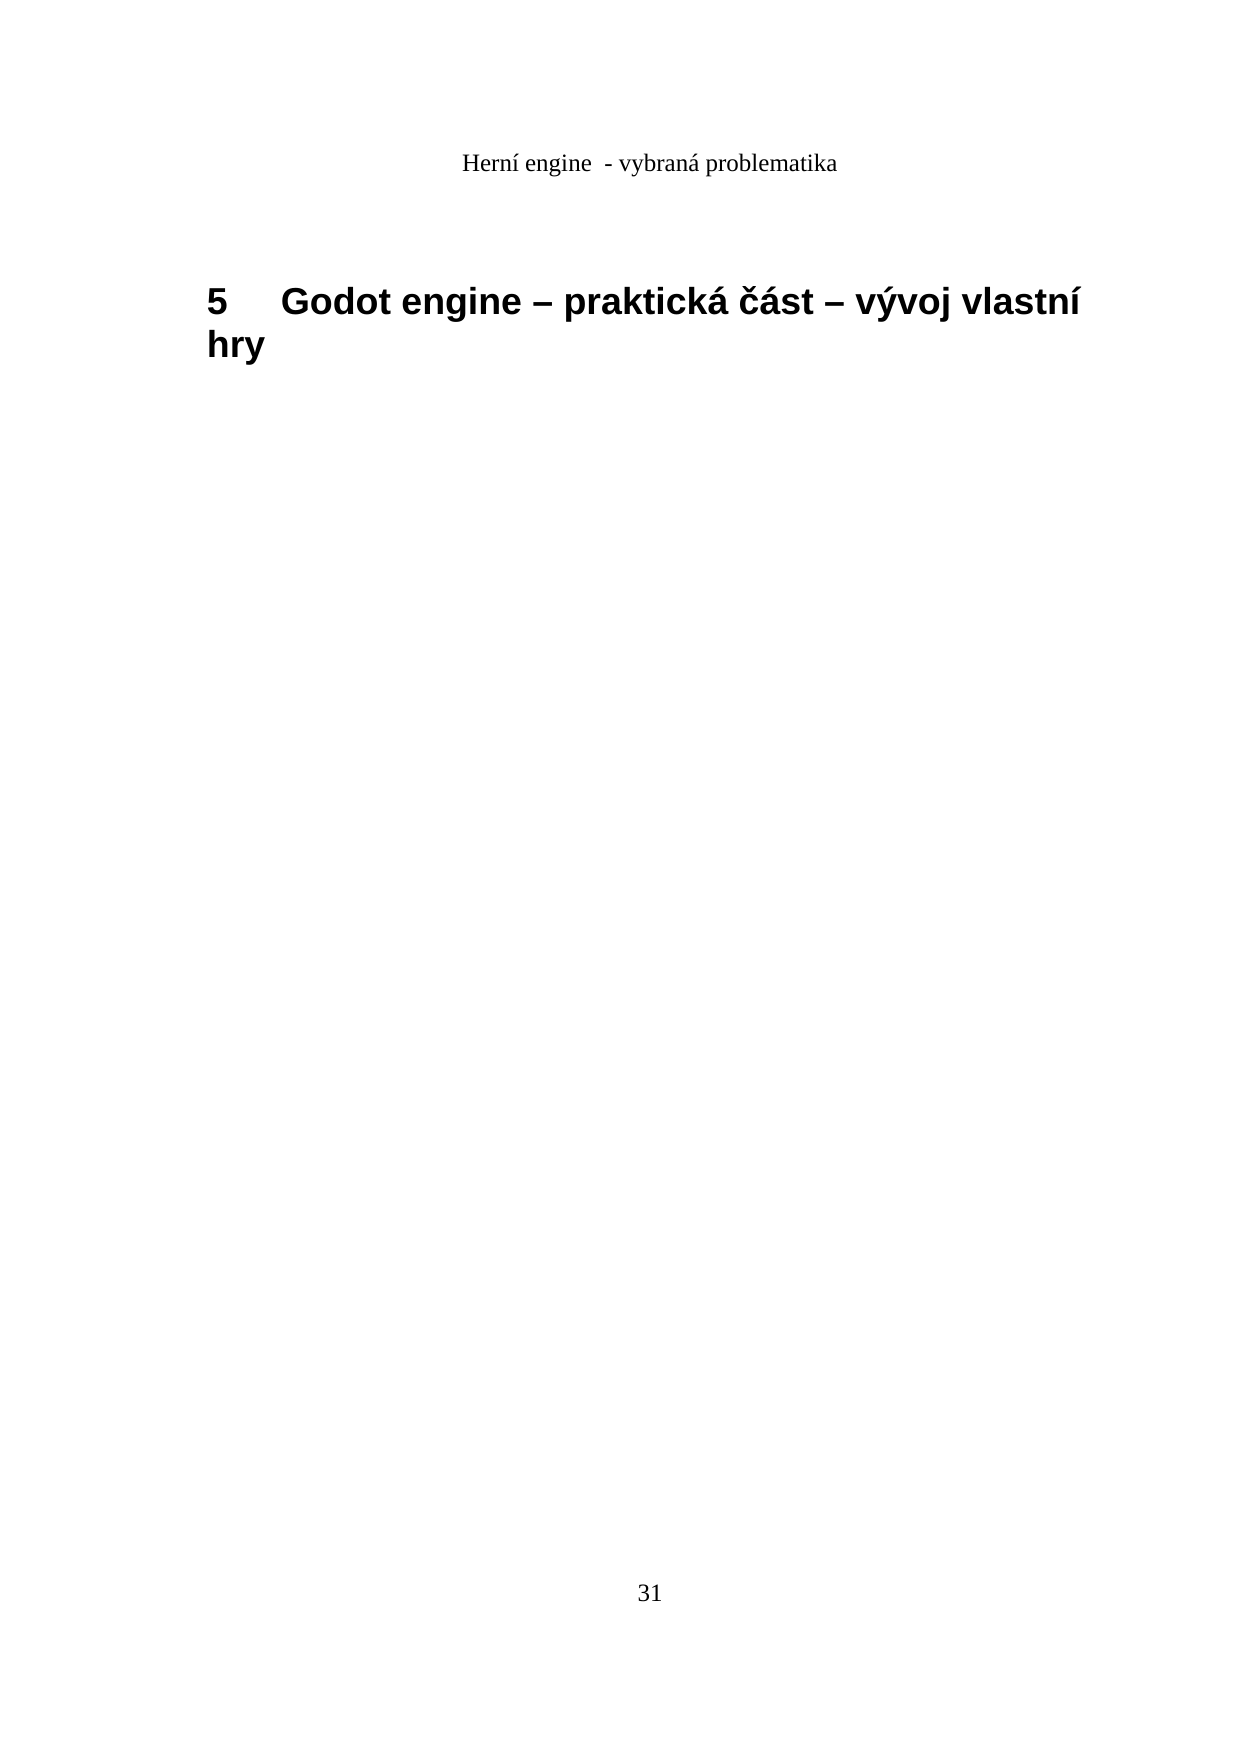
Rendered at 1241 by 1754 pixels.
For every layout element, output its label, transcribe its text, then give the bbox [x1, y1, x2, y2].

subtitle Godot engine – praktická část – vývoj vlastní hry [207, 279, 1093, 365]
